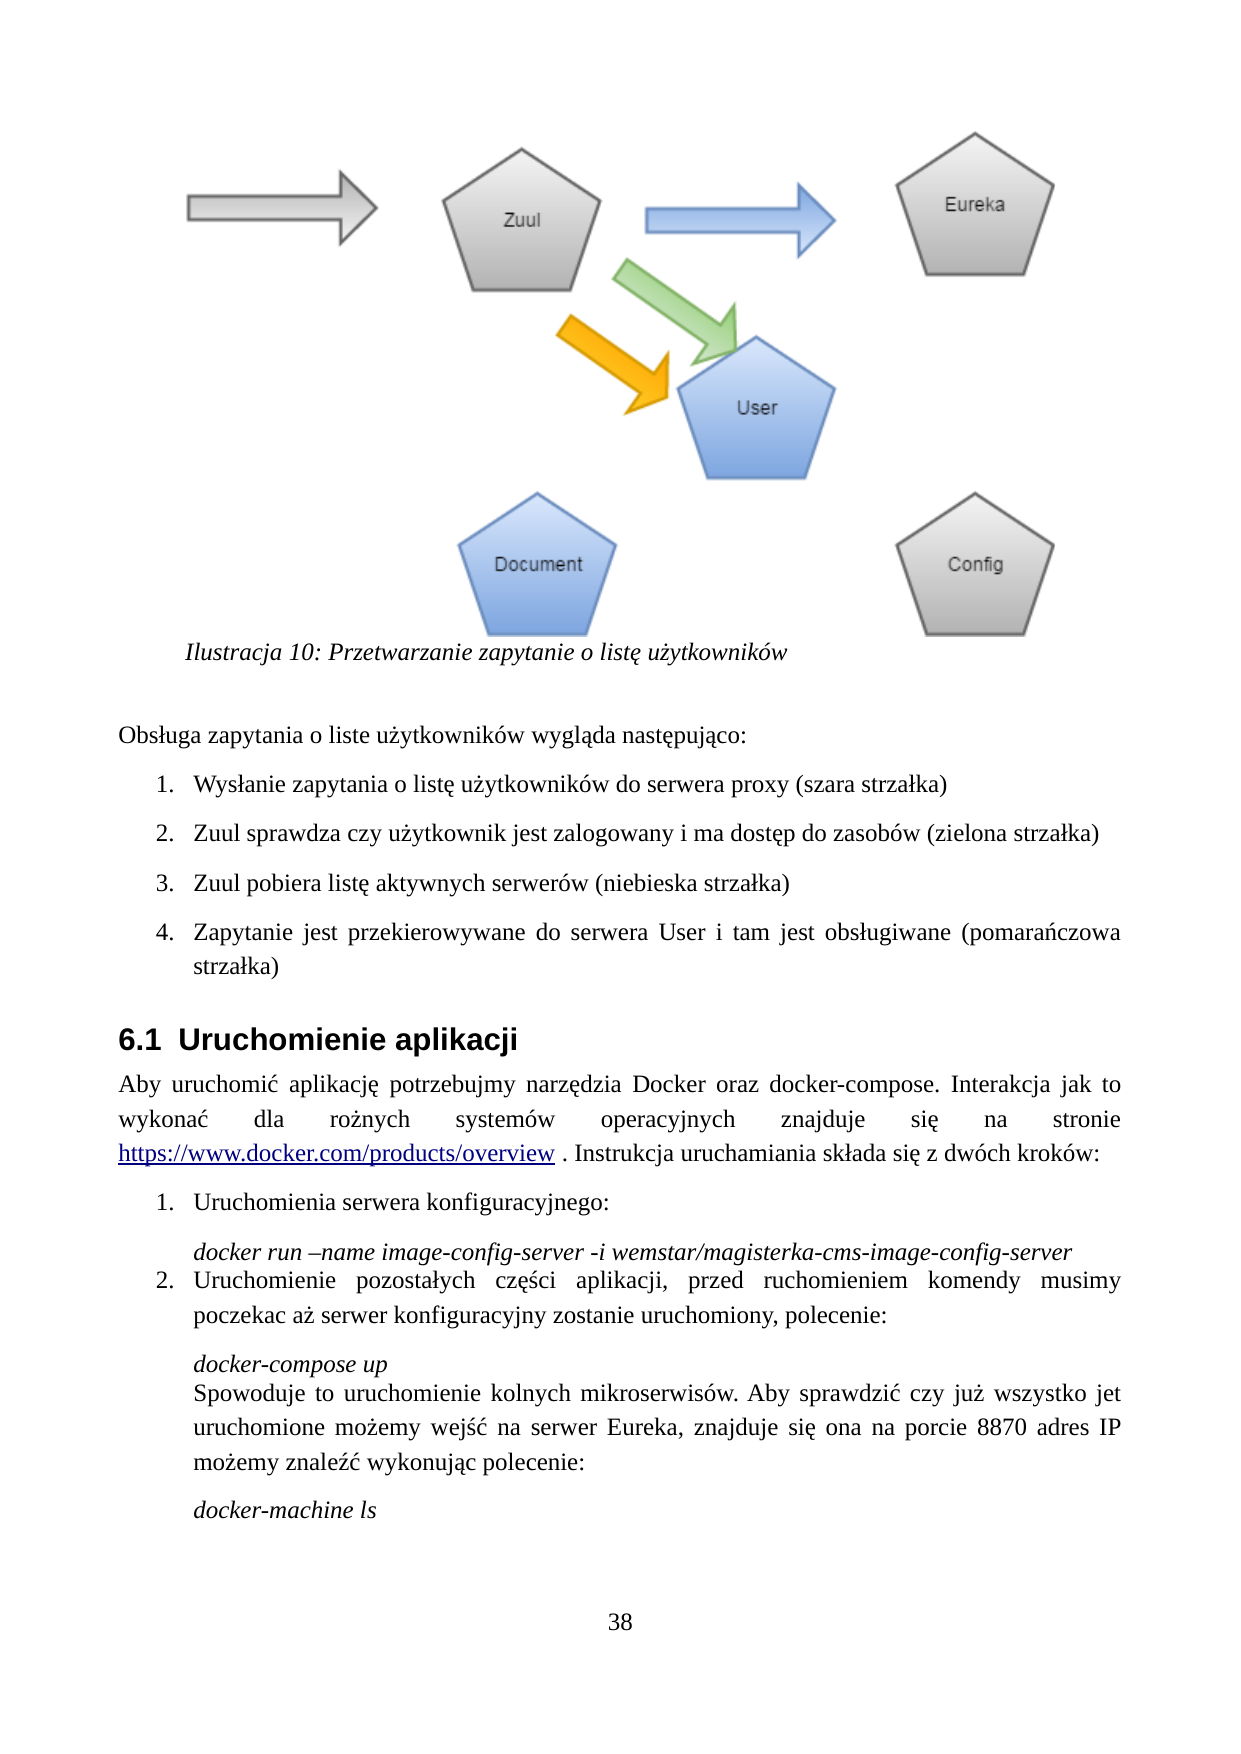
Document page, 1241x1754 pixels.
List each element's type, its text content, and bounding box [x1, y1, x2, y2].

list docker-compose up [156, 1349, 1122, 1378]
list Zuul sprawdza czy użytkownik jest zalogowany i ma dostęp do zasobów (zielona strzałka) [156, 818, 1122, 847]
text Obsługa zapytania o liste użytkowników wygląda następująco: [118, 720, 1122, 749]
list Wysłanie zapytania o listę użytkowników do serwera proxy (szara strzałka) [156, 769, 1122, 798]
list docker-machine ls [156, 1496, 1122, 1524]
text Ilustracja 10: Przetwarzanie zapytanie o listę użytkowników [185, 637, 1055, 666]
list Spowoduje to uruchomienie kolnych mikroserwisów. Aby sprawdzić czy już wszystko jet uruchomione możemy wejść na serwer Eureka, znajduje się ona na porcie 8870 adres IP możemy znaleźć wykonując polecenie: [156, 1378, 1122, 1475]
text Aby uruchomić aplikację potrzebujmy narzędzia Docker oraz docker-compose. Interakcja jak to wykonać dla rożnych systemów operacyjnych znajduje się na stronie https://www.docker.com/products/overview . Instrukcja uruchamiania składa się z dwóch kroków: [118, 1069, 1122, 1167]
subtitle Uruchomienie aplikacji [118, 1021, 1122, 1057]
list Uruchomienie pozostałych części aplikacji, przed ruchomieniem komendy musimy poczekac aż serwer konfiguracyjny zostanie uruchomiony, polecenie: [156, 1265, 1122, 1328]
list Zapytanie jest przekierowywane do serwera User i tam jest obsługiwane (pomarańczowa strzałka) [156, 917, 1122, 980]
list Uruchomienia serwera konfiguracyjnego: [156, 1187, 1122, 1216]
list Zuul pobiera listę aktywnych serwerów (niebieska strzałka) [156, 868, 1122, 896]
list docker run –name image-config-server -i wemstar/magisterka-cms-image-config-server [156, 1237, 1122, 1265]
